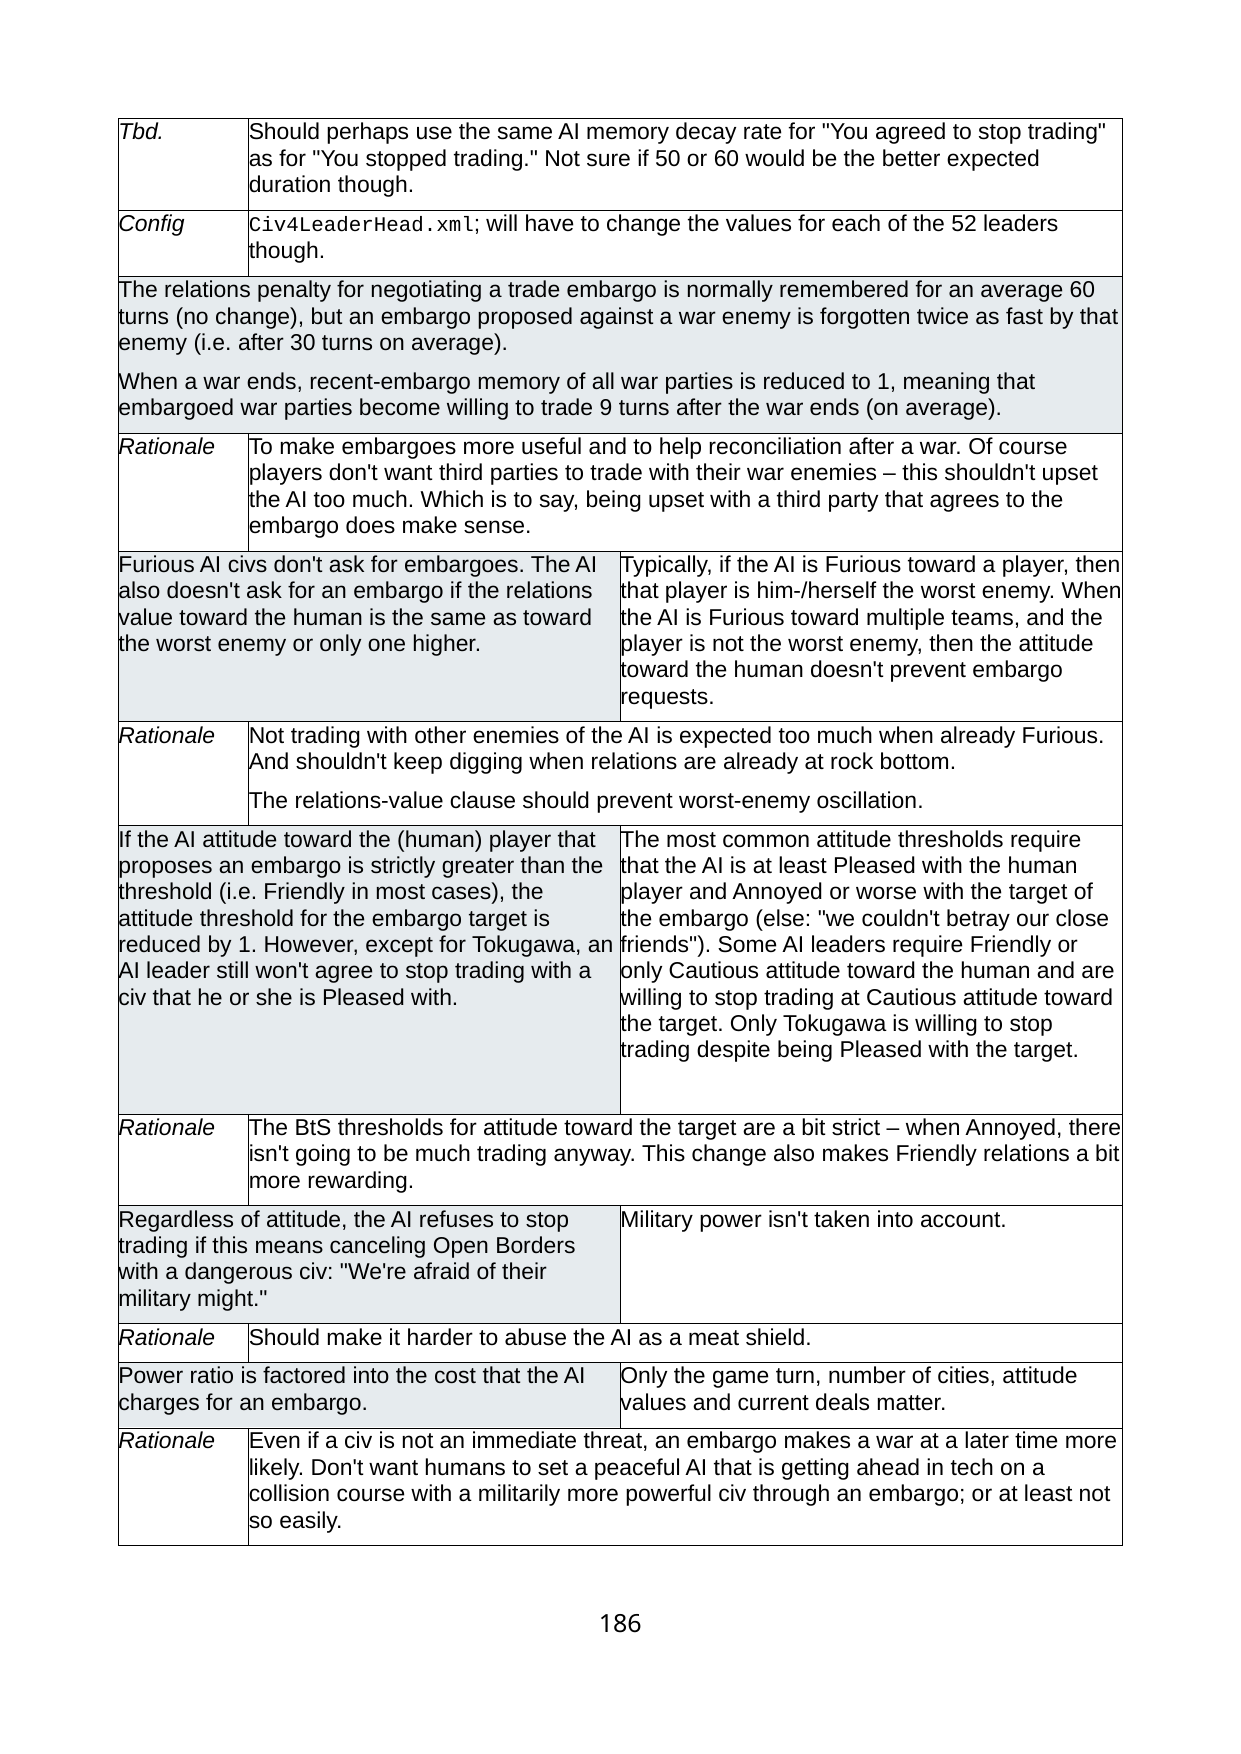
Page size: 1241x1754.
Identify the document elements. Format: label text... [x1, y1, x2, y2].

table_cell The BtS thresholds for attitude toward the target are a bit strict – when Annoyed, there isn't going to be much trading anyway. This change also makes Friendly relations a bit more rewarding. [249, 1115, 1122, 1205]
table_cell Military power isn't taken into account. [621, 1206, 1122, 1323]
table_cell Civ4LeaderHead.xml; will have to change the values for each of the 52 leaders though. [249, 211, 1122, 276]
table_cell Typically, if the AI is Furious toward a player, then that player is him-/herself the worst enemy. When the AI is Furious toward multiple teams, and the player is not the worst enemy, then the attitude toward the human doesn't prevent embargo requests. [621, 552, 1122, 721]
table_cell Not trading with other enemies of the AI is expected too much when already Furious. And shouldn't keep digging when relations are already at rock bottom. The relations-value clause should prevent worst-enemy oscillation. [249, 722, 1122, 825]
table_cell The relations penalty for negotiating a trade embargo is normally remembered for an average 60 turns (no change), but an embargo proposed against a war enemy is forgotten twice as fast by that enemy (i.e. after 30 turns on average). When a war ends, recent-embargo memory of all war parties is reduced to 1, meaning that embargoed war parties become willing to trade 9 turns after the war ends (on average). [119, 277, 1122, 433]
table_cell Furious AI civs don't ask for embargoes. The AI also doesn't ask for an embargo if the relations value toward the human is the same as toward the worst enemy or only one higher. [119, 552, 620, 721]
table_cell Tbd. [119, 119, 248, 210]
table_cell Regardless of attitude, the AI refuses to stop trading if this means canceling Open Borders with a dangerous civ: "We're afraid of their military might." [119, 1206, 620, 1323]
table_cell Should make it harder to abuse the AI as a meat shield. [249, 1324, 1122, 1362]
table_cell Rationale [119, 434, 248, 551]
table_cell Rationale [119, 722, 248, 825]
table_cell Rationale [119, 1429, 248, 1545]
table_cell The most common attitude thresholds require that the AI is at least Pleased with the human player and Annoyed or worse with the target of the embargo (else: "we couldn't betray our close friends"). Some AI leaders require Friendly or only Cautious attitude toward the human and are willing to stop trading at Cautious attitude toward the target. Only Tokugawa is willing to stop trading despite being Pleased with the target. [621, 826, 1122, 1114]
table_cell If the AI attitude toward the (human) player that proposes an embargo is strictly greater than the threshold (i.e. Friendly in most cases), the attitude threshold for the embargo target is reduced by 1. However, except for Tokugawa, an AI leader still won't agree to stop trading with a civ that he or she is Pleased with. [119, 826, 620, 1114]
table_cell Rationale [119, 1115, 248, 1205]
table_cell Rationale [119, 1324, 248, 1362]
table_cell To make embargoes more useful and to help reconciliation after a war. Of course players don't want third parties to trade with their war enemies – this shouldn't upset the AI too much. Which is to say, being upset with a third party that agrees to the embargo does make sense. [249, 434, 1122, 551]
table_cell Even if a civ is not an immediate threat, an embargo makes a war at a later time more likely. Don't want humans to set a peaceful AI that is getting ahead in tech on a collision course with a militarily more powerful civ through an embargo; or at least not so easily. [249, 1429, 1122, 1545]
table_cell Only the game turn, number of cities, attitude values and current deals matter. [621, 1363, 1122, 1427]
table_cell Power ratio is factored into the cost that the AI charges for an embargo. [119, 1363, 620, 1427]
table_cell Should perhaps use the same AI memory decay rate for "You agreed to stop trading" as for "You stopped trading." Not sure if 50 or 60 would be the better expected duration though. [249, 119, 1122, 210]
table_cell Config [119, 211, 248, 276]
